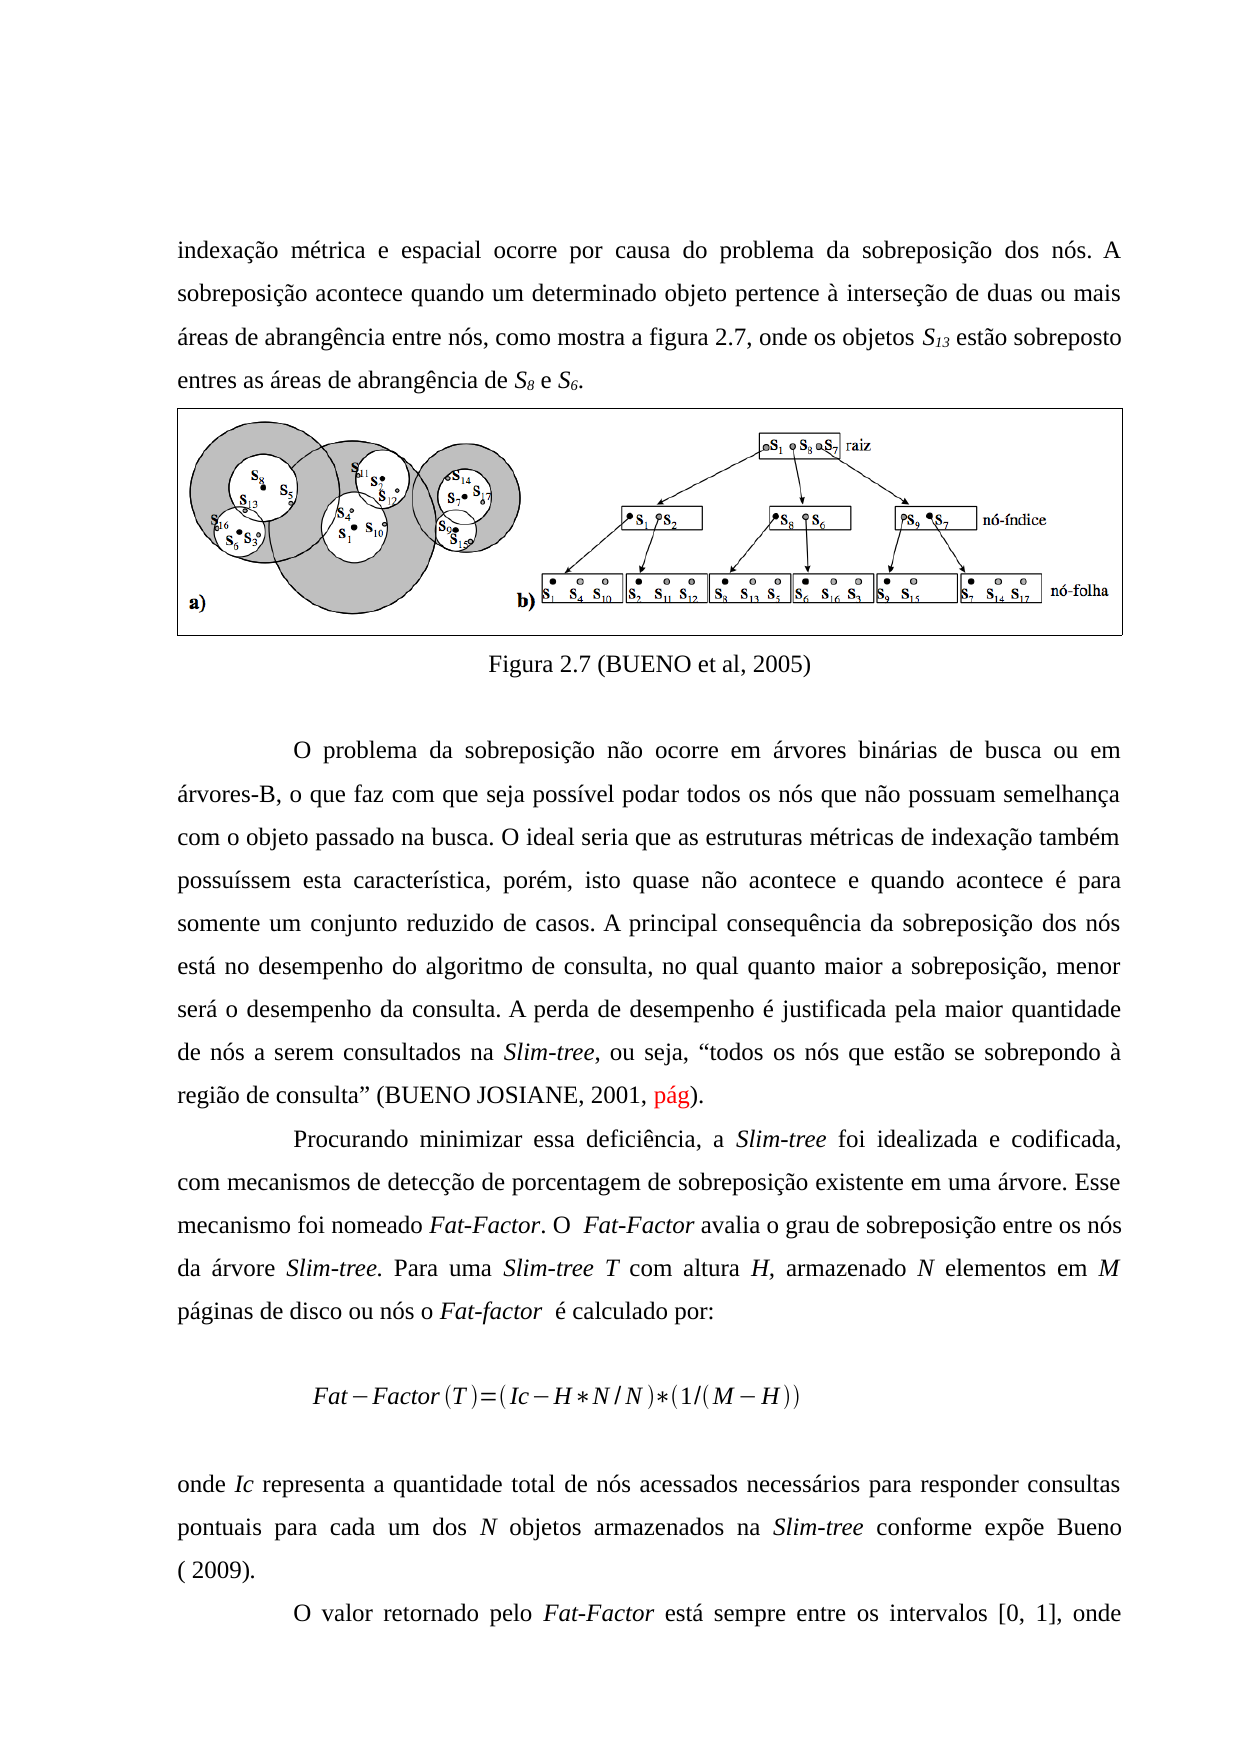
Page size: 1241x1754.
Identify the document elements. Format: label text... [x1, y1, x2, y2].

picture [180, 410, 1119, 632]
text [178, 409, 1122, 635]
text onde Ic representa a quantidade total de nós acessados necessários para responder consultas pontuais para cada um dos N objetos armazenados na Slim-tree conforme expõe Bueno ( 2009). [177, 1469, 1122, 1584]
text O valor retornado pelo Fat-Factor está sempre entre os intervalos [0, 1], onde [177, 1598, 1122, 1627]
text indexação métrica e espacial ocorre por causa do problema da sobreposição dos nós. A sobreposição acontece quando um determinado objeto pertence à interseção de duas ou mais áreas de abrangência entre nós, como mostra a figura 2.7, onde os objetos S13 estão sobreposto entres as áreas de abrangência de S8 e S6. [177, 235, 1122, 393]
text O problema da sobreposição não ocorre em árvores binárias de busca ou em árvores-B, o que faz com que seja possível podar todos os nós que não possuam semelhança com o objeto passado na busca. O ideal seria que as estruturas métricas de indexação também possuíssem esta característica, porém, isto quase não acontece e quando acontece é para somente um conjunto reduzido de casos. A principal consequência da sobreposição dos nós está no desempenho do algoritmo de consulta, no qual quanto maior a sobreposição, menor será o desempenho da consulta. A perda de desempenho é justificada pela maior quantidade de nós a serem consultados na Slim-tree, ou seja, “todos os nós que estão se sobrepondo à região de consulta” (BUENO JOSIANE, 2001, pág). [177, 736, 1122, 1109]
text Figura 2.7 (BUENO et al, 2005) [177, 636, 1122, 678]
text Procurando minimizar essa deficiência, a Slim-tree foi idealizada e codificada, com mecanismos de detecção de porcentagem de sobreposição existente em uma árvore. Esse mecanismo foi nomeado Fat-Factor. O Fat-Factor avalia o grau de sobreposição entre os nós da árvore Slim-tree. Para uma Slim-tree T com altura H, armazenado N elementos em M páginas de disco ou nós o Fat-factor é calculado por: [177, 1124, 1122, 1325]
